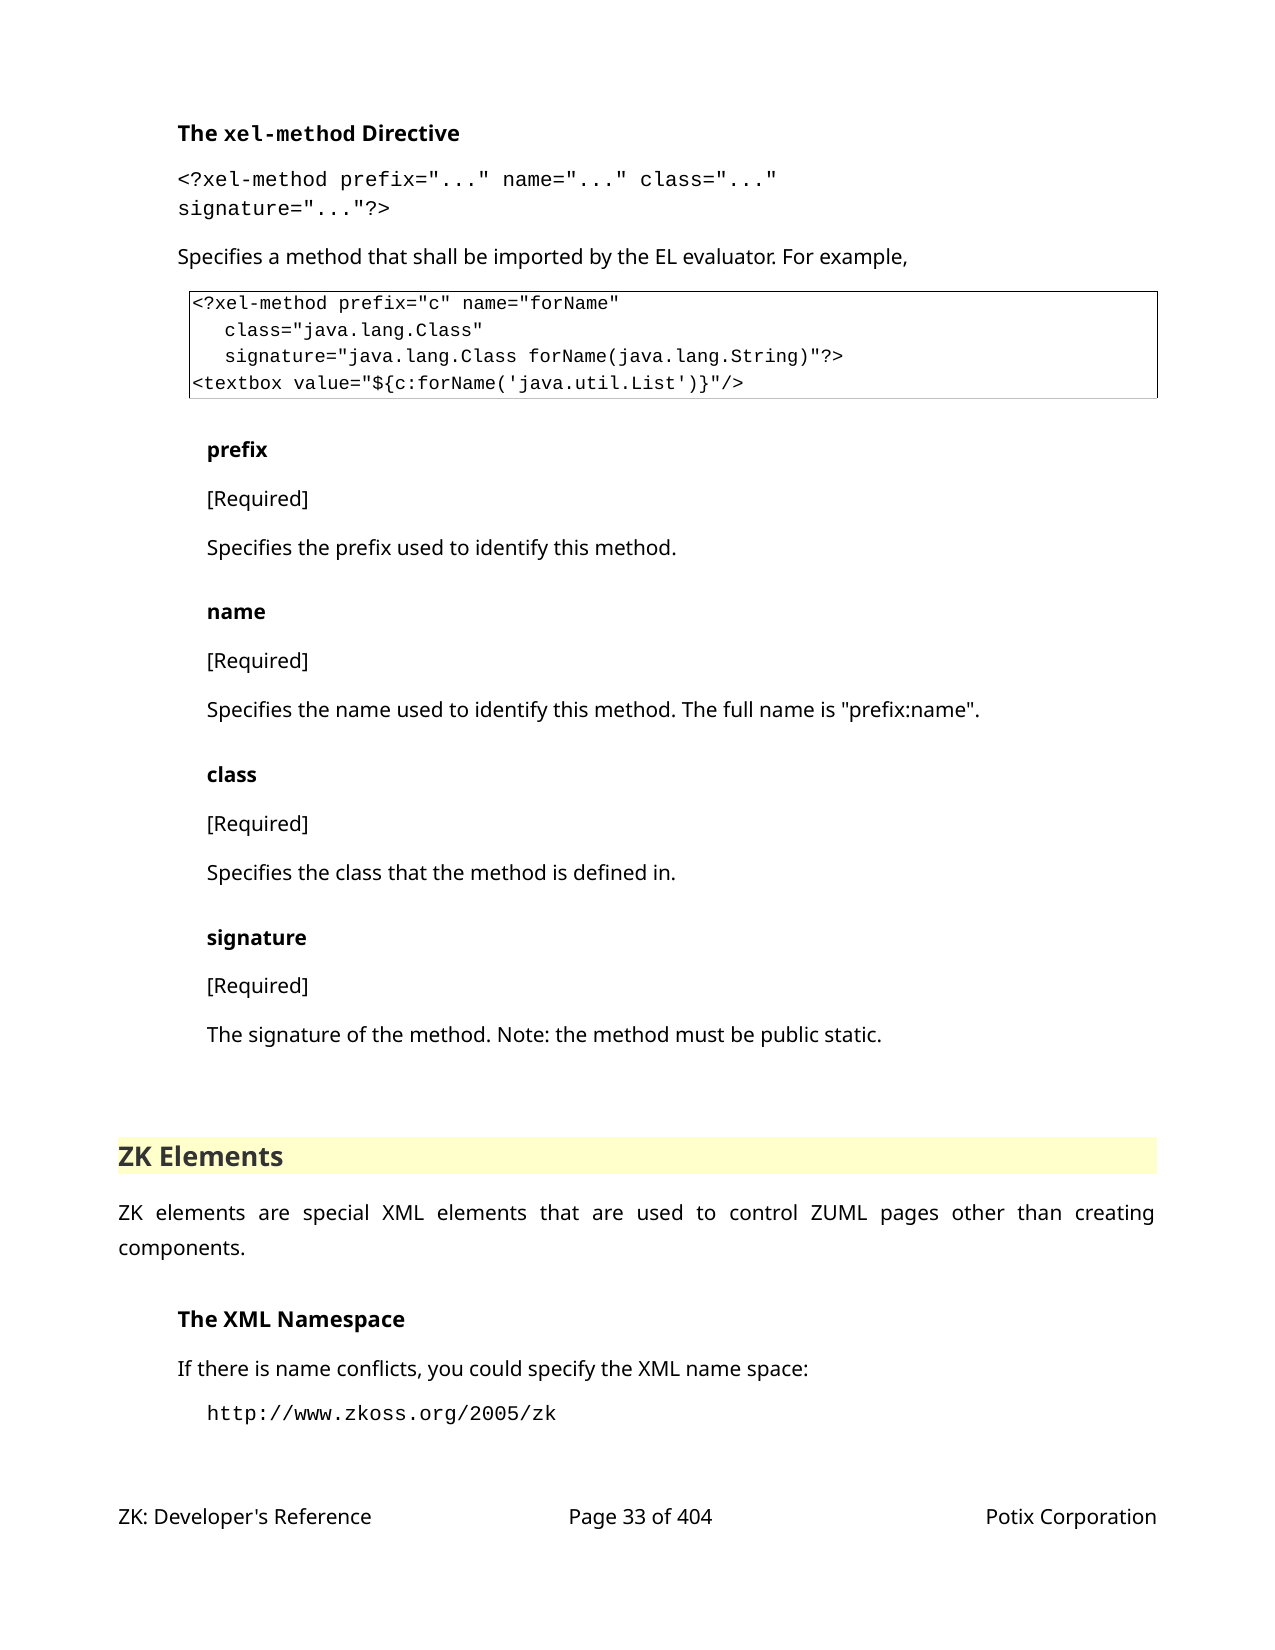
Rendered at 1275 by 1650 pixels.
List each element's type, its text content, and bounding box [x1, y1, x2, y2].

subtitle signature [207, 923, 1157, 951]
text [Required] [207, 484, 1157, 512]
text <?xel-method prefix="..." name="..." class="..." signature="..."?> [177, 169, 1157, 222]
text [Required] [207, 809, 1157, 837]
subtitle name [207, 597, 1157, 626]
text If there is name conflicts, you could specify the XML name space: [177, 1354, 1157, 1382]
text Specifies a method that shall be imported by the EL evaluator. For example, [177, 242, 1157, 271]
subtitle class [207, 760, 1157, 788]
text ZK elements are special XML elements that are used to control ZUML pages other than creating components. [118, 1198, 1157, 1261]
text Specifies the name used to identify this method. The full name is "prefix:name". [207, 695, 1157, 723]
subtitle The xel-method Directive [177, 118, 1157, 148]
text [Required] [207, 972, 1157, 1000]
text [Required] [207, 646, 1157, 674]
text The signature of the method. Note: the method must be public static. [207, 1020, 1157, 1049]
text http://www.zkoss.org/2005/zk [207, 1403, 1157, 1427]
subtitle The XML Namespace [177, 1303, 1157, 1333]
text Specifies the class that the method is defined in. [207, 858, 1157, 886]
text Specifies the prefix used to identify this method. [207, 533, 1157, 561]
text <?xel-method prefix="c" name="forName" class="java.lang.Class" signature="java.lang.Class forName(java.lang.String)"?> <textbox value="${c:forName('java.util.List')}"/> [190, 292, 1157, 398]
subtitle ZK Elements [118, 1137, 1157, 1174]
subtitle prefix [207, 435, 1157, 463]
